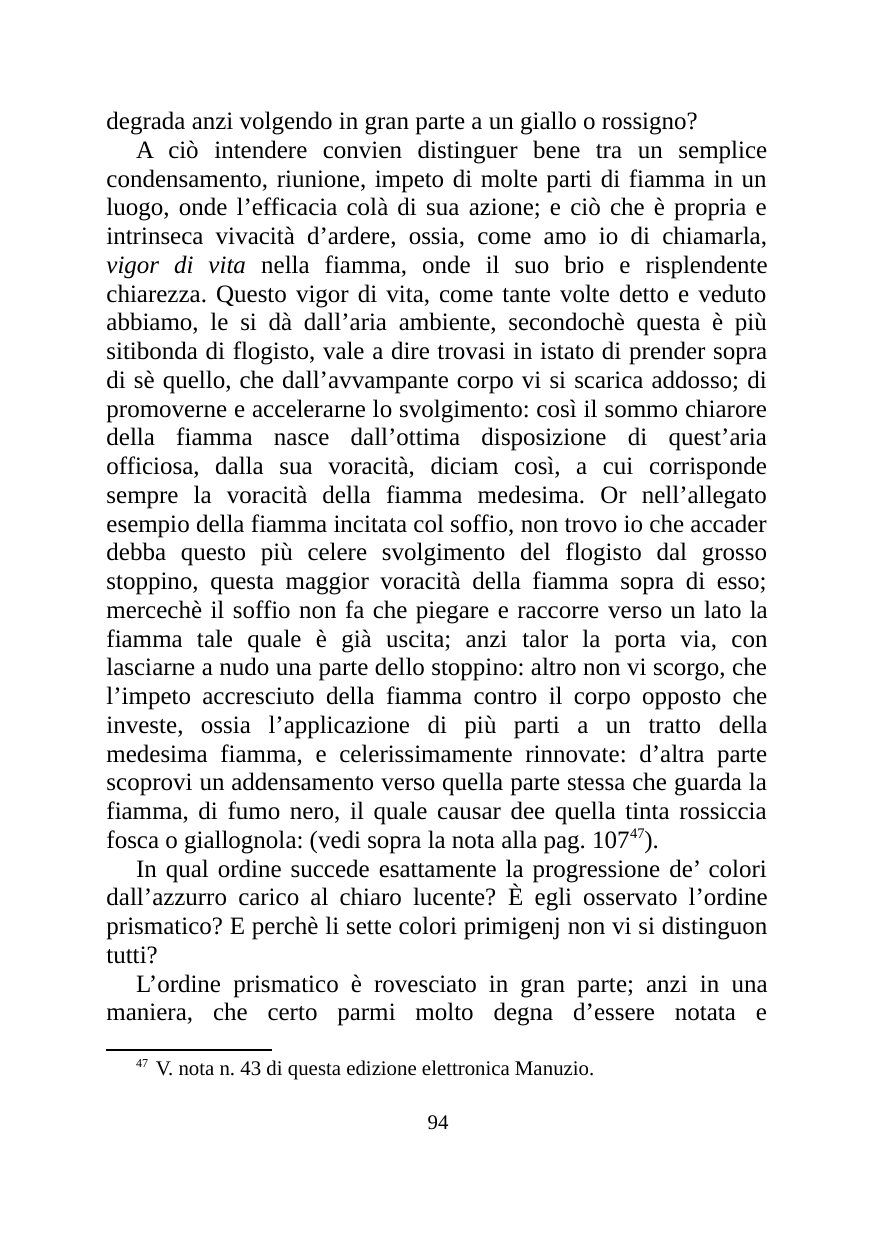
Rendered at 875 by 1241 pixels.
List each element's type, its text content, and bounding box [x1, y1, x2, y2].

text A ciò intendere convien distinguer bene tra un semplice condensamento, riunione, impeto di molte parti di fiamma in un luogo, onde l’efficacia colà di sua azione; e ciò che è propria e intrinseca vivacità d’ardere, ossia, come amo io di chiamarla, vigor di vita nella fiamma, onde il suo brio e risplendente chiarezza. Questo vigor di vita, come tante volte detto e veduto abbiamo, le si dà dall’aria ambiente, secondochè questa è più sitibonda di flogisto, vale a dire trovasi in istato di prender sopra di sè quello, che dall’avvampante corpo vi si scarica addosso; di promoverne e accelerarne lo svolgimento: così il sommo chiarore della fiamma nasce dall’ottima disposizione di quest’aria officiosa, dalla sua voracità, diciam così, a cui corrisponde sempre la voracità della fiamma medesima. Or nell’allegato esempio della fiamma incitata col soffio, non trovo io che accader debba questo più celere svolgimento del flogisto dal grosso stoppino, questa maggior voracità della fiamma sopra di esso; mercechè il soffio non fa che piegare e raccorre verso un lato la fiamma tale quale è già uscita; anzi talor la porta via, con lasciarne a nudo una parte dello stoppino: altro non vi scorgo, che l’impeto accresciuto della fiamma contro il corpo opposto che investe, ossia l’applicazione di più parti a un tratto della medesima fiamma, e celerissimamente rinnovate: d’altra parte scoprovi un addensamento verso quella parte stessa che guarda la fiamma, di fumo nero, il quale causar dee quella tinta rossiccia fosca o giallognola: (vedi sopra la nota alla pag. 107). [106, 135, 768, 854]
text In qual ordine succede esattamente la progressione de’ colori dall’azzurro carico al chiaro lucente? È egli osservato l’ordine prismatico? E perchè li sette colori primigenj non vi si distinguon tutti? [106, 854, 768, 969]
list V. nota n. 43 di questa edizione elettronica Manuzio. [106, 1056, 768, 1080]
text degrada anzi volgendo in gran parte a un giallo o rossigno? [106, 106, 768, 135]
text L’ordine prismatico è rovesciato in gran parte; anzi in una maniera, che certo parmi molto degna d’essere notata e [106, 969, 768, 1026]
